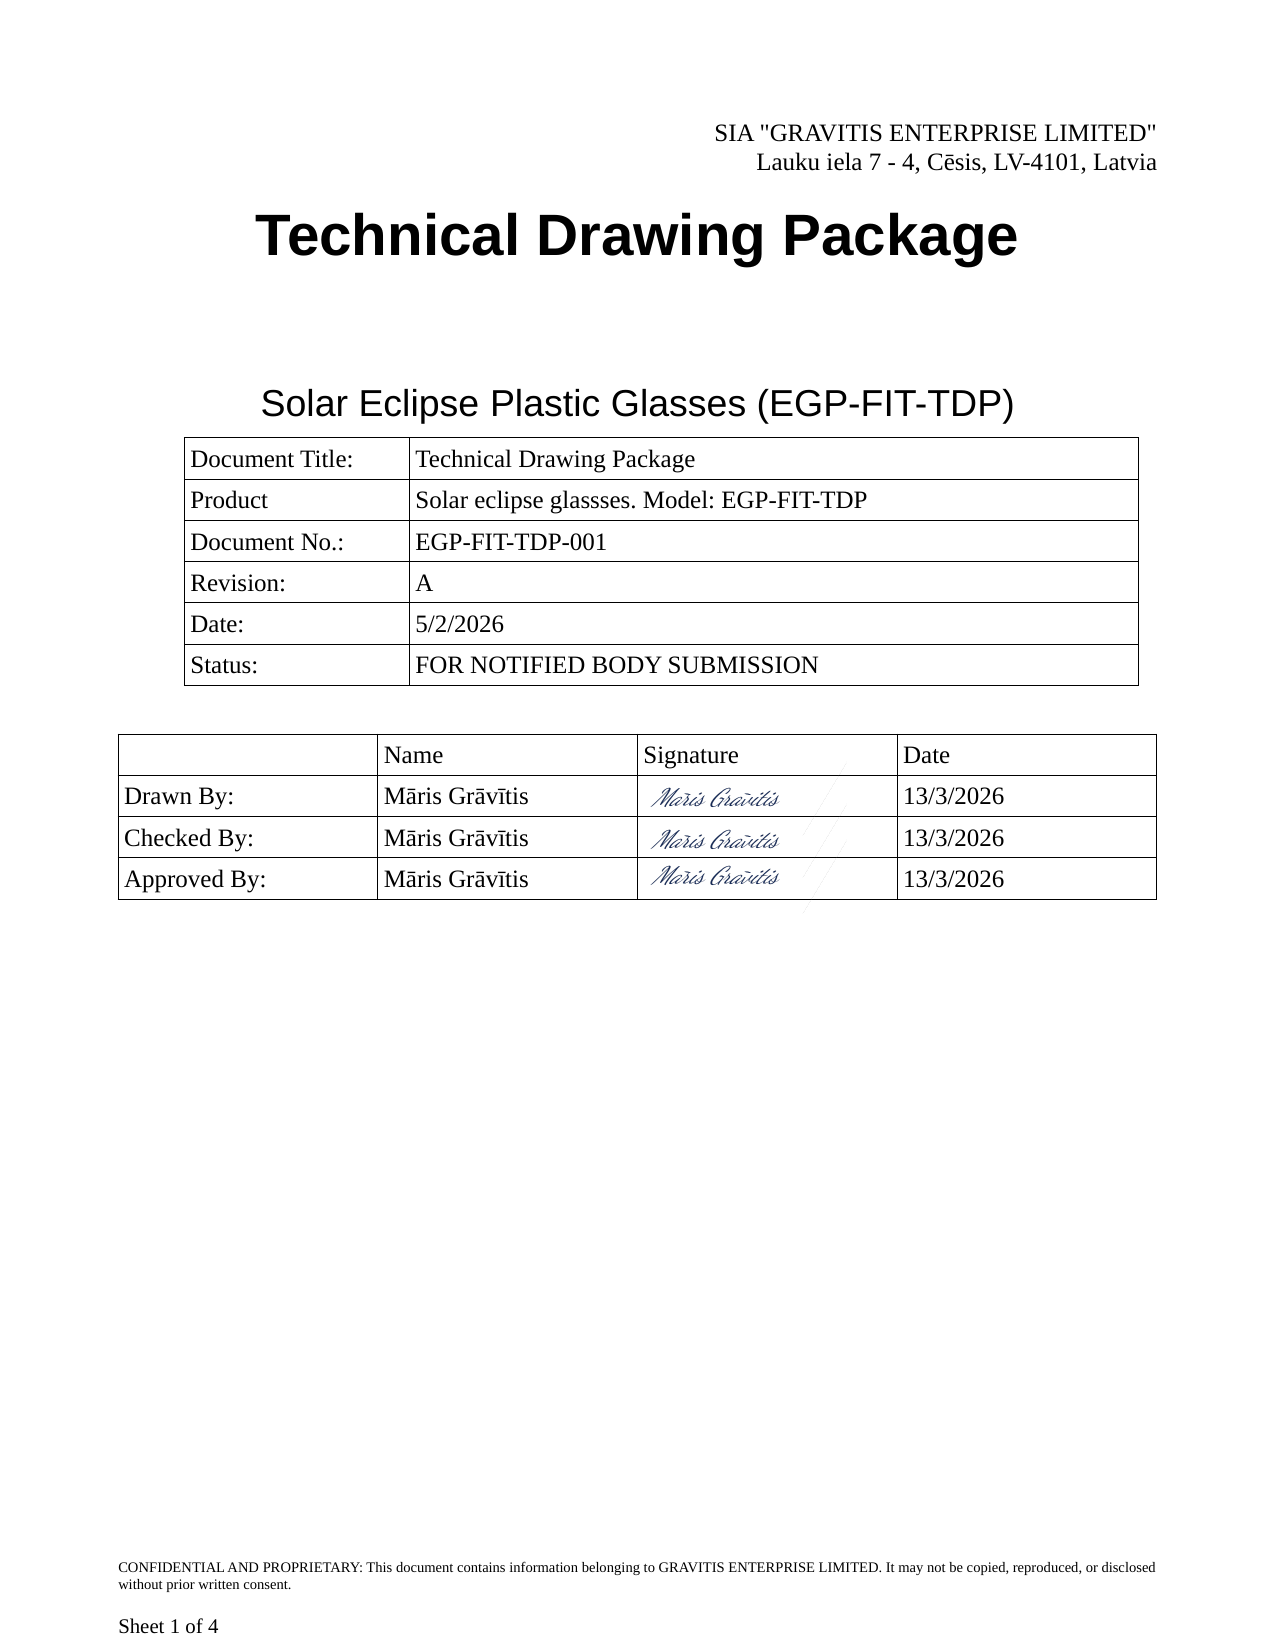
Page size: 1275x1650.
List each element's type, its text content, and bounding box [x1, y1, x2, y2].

table_cell Māris Grāvītis [378, 858, 598, 898]
table_cell Checked By: [119, 817, 377, 857]
table_cell Approved By: [119, 858, 377, 898]
table_cell Status: [185, 645, 409, 685]
table_cell [847, 817, 897, 857]
table_cell Māris Grāvītis [378, 817, 598, 857]
text Lauku iela 7 - 4, Cēsis, LV-4101, Latvia [118, 147, 1157, 176]
table_header Document Title: [185, 438, 409, 478]
table_cell Date: [185, 603, 409, 643]
table_cell Māris Grāvītis [378, 776, 598, 816]
table_header Signature [638, 735, 897, 775]
table_header [119, 735, 377, 775]
table_cell EGP-FIT-TDP-001 [410, 521, 1138, 561]
title Technical Drawing Package [118, 201, 1157, 268]
table_cell A [410, 562, 1138, 602]
table_cell Drawn By: [119, 776, 377, 816]
table_header Date [898, 735, 1156, 775]
table_cell 13/3/2026 [898, 776, 1156, 816]
table_cell 13/3/2026 [898, 817, 1156, 857]
table_cell 5/2/2026 [410, 603, 1138, 643]
table_cell [847, 776, 897, 816]
table_header Technical Drawing Package [410, 438, 1138, 478]
table_cell [847, 858, 897, 898]
table_cell Document No.: [185, 521, 409, 561]
table_header Name [378, 735, 637, 775]
table_cell FOR NOTIFIED BODY SUBMISSION [410, 645, 1138, 685]
picture [598, 761, 847, 914]
table_cell 13/3/2026 [898, 858, 1156, 898]
subtitle Solar Eclipse Plastic Glasses (EGP-FIT-TDP) [118, 382, 1157, 425]
table_cell Solar eclipse glassses. Model: EGP-FIT-TDP [410, 480, 1138, 520]
table_cell Revision: [185, 562, 409, 602]
table_cell Product [185, 480, 409, 520]
text SIA "GRAVITIS ENTERPRISE LIMITED" [118, 118, 1157, 147]
